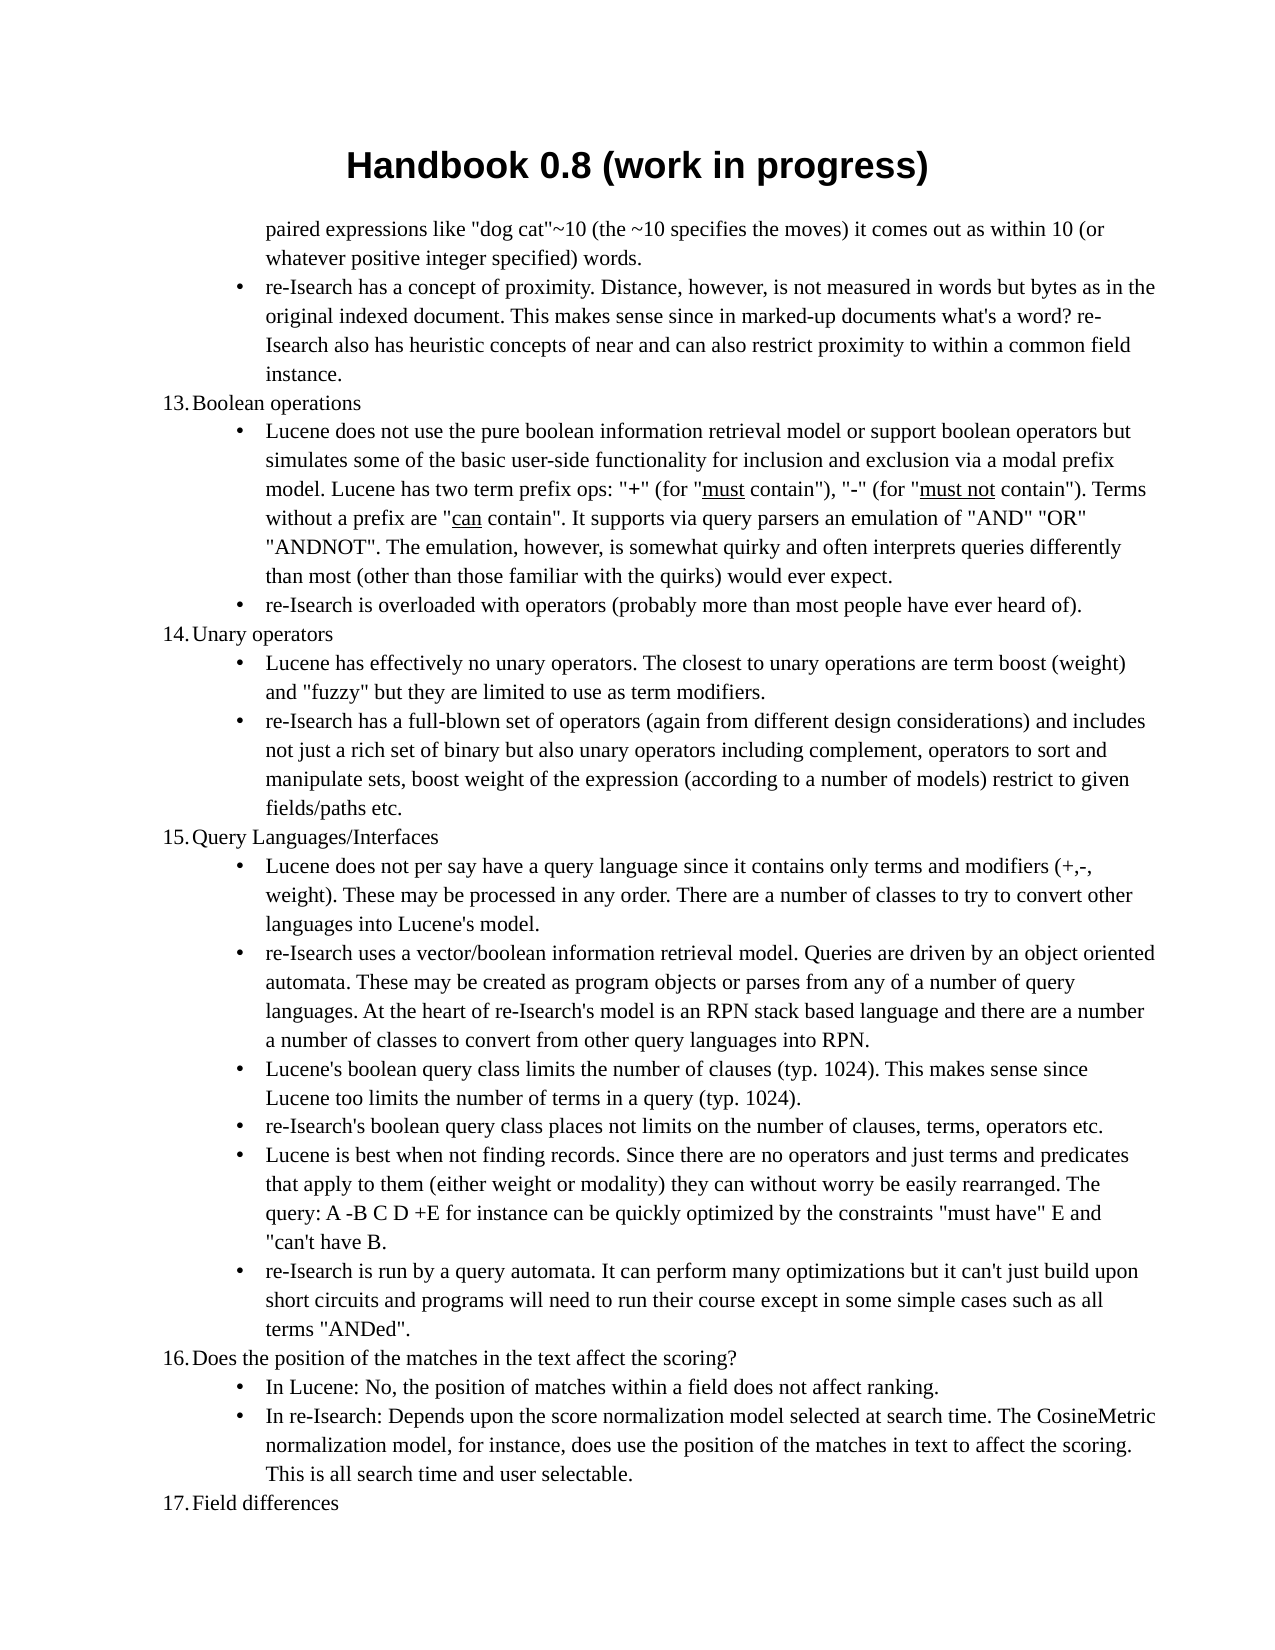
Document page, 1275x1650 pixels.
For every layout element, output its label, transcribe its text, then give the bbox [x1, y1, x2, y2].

list Boolean operations [162, 389, 1157, 415]
list re-Isearch is overloaded with operators (probably more than most people have ever heard of). [236, 592, 1157, 617]
list Lucene is best when not finding records. Since there are no operators and just terms and predicates that apply to them (either weight or modality) they can without worry be easily rearranged. The query: A -B C D +E for instance can be quickly optimized by the constraints "must have" E and "can't have B. [236, 1142, 1157, 1254]
list Field differences [162, 1490, 1157, 1515]
list Lucene does not use the pure boolean information retrieval model or support boolean operators but simulates some of the basic user-side functionality for inclusion and exclusion via a modal prefix model. Lucene has two term prefix ops: "+" (for "must contain"), "-" (for "must not contain"). Terms without a prefix are "can contain". It supports via query parsers an emulation of "AND" "OR" "ANDNOT". The emulation, however, is somewhat quirky and often interprets queries differently than most (other than those familiar with the quirks) would ever expect. [236, 418, 1157, 588]
list Does the position of the matches in the text affect the scoring? [162, 1345, 1157, 1370]
list re-Isearch uses a vector/boolean information retrieval model. Queries are driven by an object oriented automata. These may be created as program objects or parses from any of a number of query languages. At the heart of re-Isearch's model is an RPN stack based language and there are a number a number of classes to convert from other query languages into RPN. [236, 940, 1157, 1052]
list re-Isearch is run by a query automata. It can perform many optimizations but it can't just build upon short circuits and programs will need to run their course except in some simple cases such as all terms "ANDed". [236, 1258, 1157, 1341]
list re-Isearch has a full-blown set of operators (again from different design considerations) and includes not just a rich set of binary but also unary operators including complement, operators to sort and manipulate sets, boost weight of the expression (according to a number of models) restrict to given fields/paths etc. [236, 708, 1157, 820]
list Lucene does not per say have a query language since it contains only terms and modifiers (+,-, weight). These may be processed in any order. There are a number of classes to try to convert other languages into Lucene's model. [236, 853, 1157, 936]
list Lucene has effectively no unary operators. The closest to unary operations are term boost (weight) and "fuzzy" but they are limited to use as term modifiers. [236, 650, 1157, 704]
list paired expressions like "dog cat"~10 (the ~10 specifies the moves) it comes out as within 10 (or whatever positive integer specified) words. [236, 216, 1157, 270]
list Lucene's boolean query class limits the number of clauses (typ. 1024). This makes sense since Lucene too limits the number of terms in a query (typ. 1024). [236, 1056, 1157, 1110]
list re-Isearch's boolean query class places not limits on the number of clauses, terms, operators etc. [236, 1113, 1157, 1139]
list Unary operators [162, 621, 1157, 646]
list Query Languages/Interfaces [162, 824, 1157, 849]
list In Lucene: No, the position of matches within a field does not affect ranking. [236, 1374, 1157, 1399]
list In re-Isearch: Depends upon the score normalization model selected at search time. The CosineMetric normalization model, for instance, does use the position of the matches in text to affect the scoring. This is all search time and user selectable. [236, 1403, 1157, 1486]
list re-Isearch has a concept of proximity. Distance, however, is not measured in words but bytes as in the original indexed document. This makes sense since in marked-up documents what's a word? re-Isearch also has heuristic concepts of near and can also restrict proximity to within a common field instance. [236, 274, 1157, 386]
